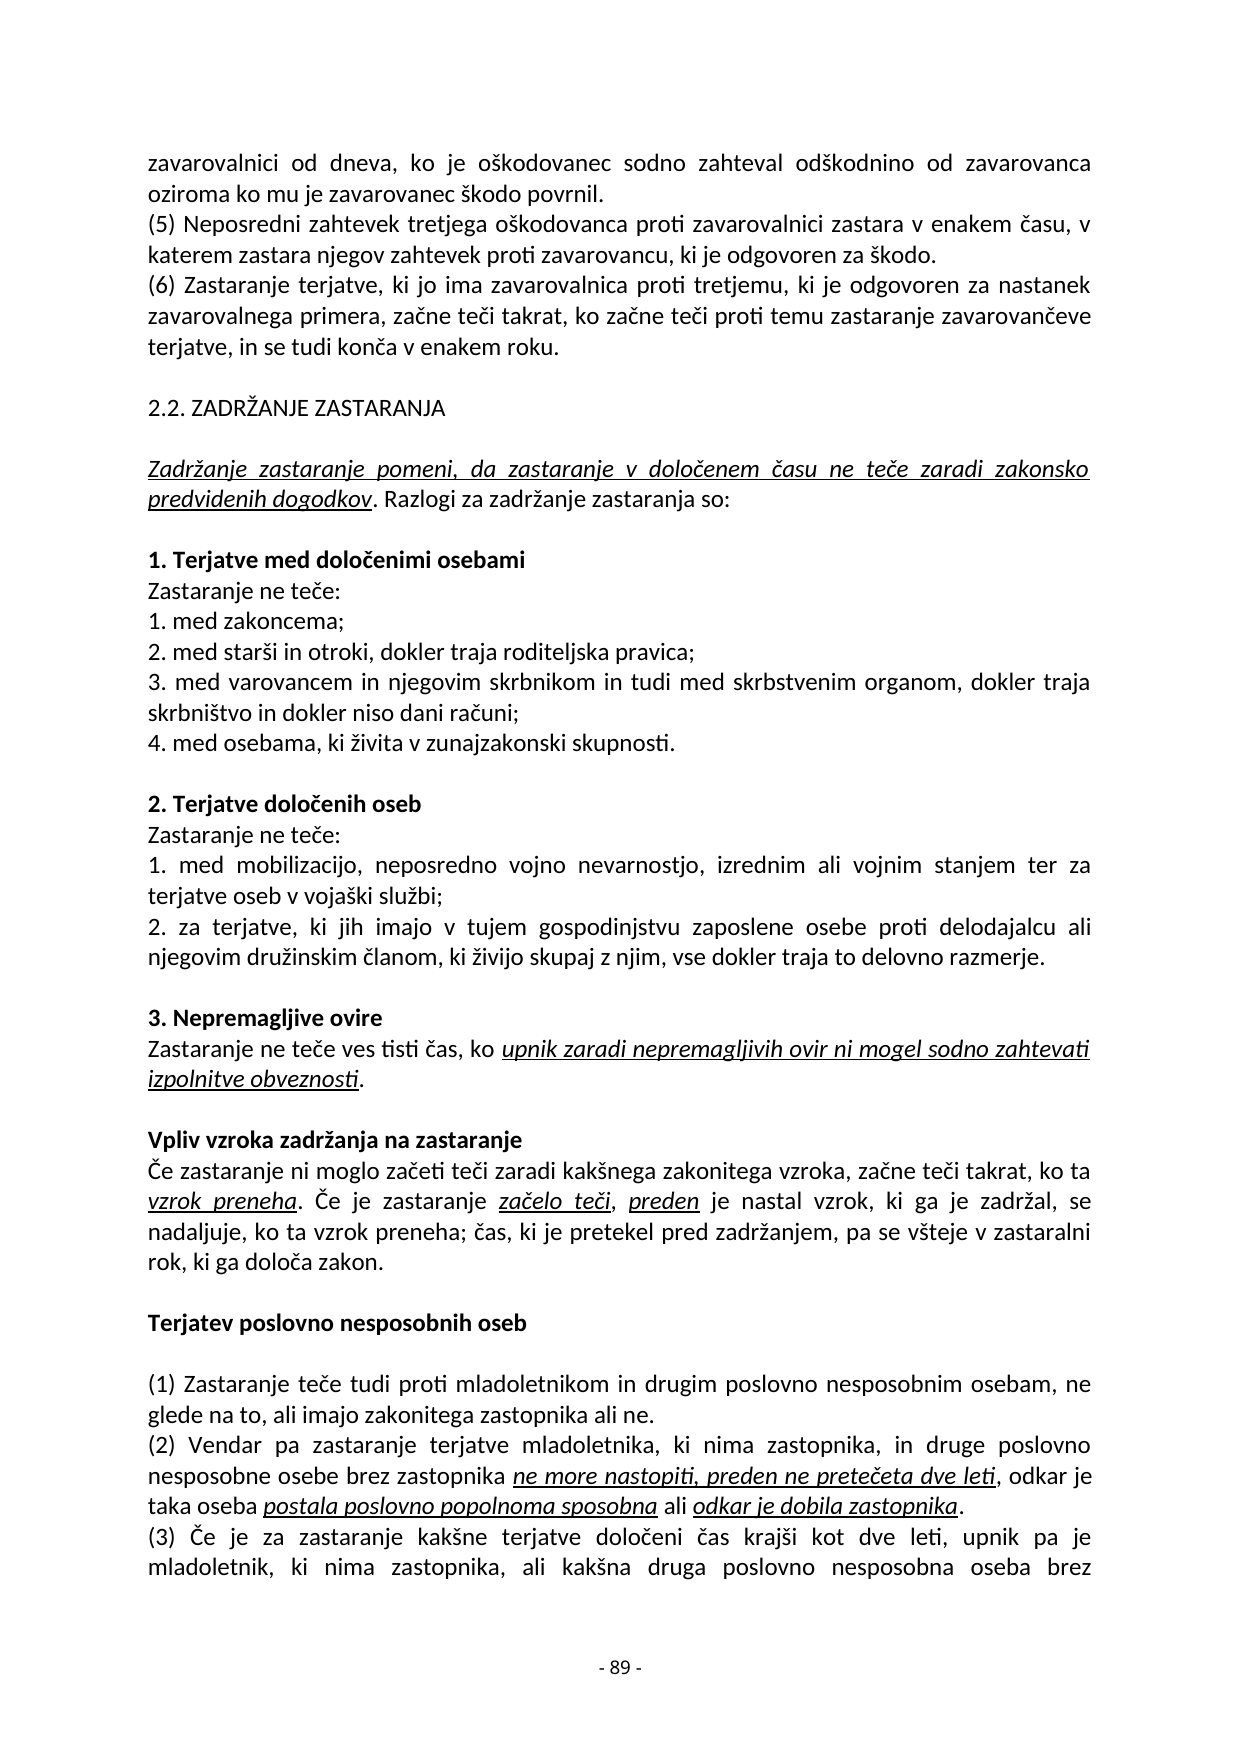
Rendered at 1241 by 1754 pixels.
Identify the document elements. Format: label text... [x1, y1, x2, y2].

text 3. med varovancem in njegovim skrbnikom in tudi med skrbstvenim organom, dokler traja skrbništvo in dokler niso dani računi; [148, 666, 1093, 727]
text (2) Vendar pa zastaranje terjatve mladoletnika, ki nima zastopnika, in druge poslovno nesposobne osebe brez zastopnika ne more nastopiti, preden ne pretečeta dve leti, odkar je taka oseba postala poslovno popolnoma sposobna ali odkar je dobila zastopnika. [148, 1429, 1093, 1521]
text Zastaranje ne teče: [148, 575, 1093, 605]
text 3. Nepremagljive ovire [148, 1002, 1093, 1033]
text (6) Zastaranje terjatve, ki jo ima zavarovalnica proti tretjemu, ki je odgovoren za nastanek zavarovalnega primera, začne teči takrat, ko začne teči proti temu zastaranje zavarovančeve terjatve, in se tudi konča v enakem roku. [148, 270, 1093, 361]
text 1. Terjatve med določenimi osebami [148, 544, 1093, 575]
text Zadržanje zastaranje pomeni, da zastaranje v določenem času ne teče zaradi zakonsko predvidenih dogodkov. Razlogi za zadržanje zastaranja so: [148, 453, 1093, 514]
text zavarovalnici od dneva, ko je oškodovanec sodno zahteval odškodnino od zavarovanca oziroma ko mu je zavarovanec škodo povrnil. [148, 148, 1093, 209]
text (1) Zastaranje teče tudi proti mladoletnikom in drugim poslovno nesposobnim osebam, ne glede na to, ali imajo zakonitega zastopnika ali ne. [148, 1368, 1093, 1429]
text Vpliv vzroka zadržanja na zastaranje [148, 1124, 1093, 1155]
text Zastaranje ne teče: [148, 819, 1093, 849]
text Če zastaranje ni moglo začeti teči zaradi kakšnega zakonitega vzroka, začne teči takrat, ko ta vzrok preneha. Če je zastaranje začelo teči, preden je nastal vzrok, ki ga je zadržal, se nadaljuje, ko ta vzrok preneha; čas, ki je pretekel pred zadržanjem, pa se všteje v zastaralni rok, ki ga določa zakon. [148, 1155, 1093, 1277]
text 2. Terjatve določenih oseb [148, 788, 1093, 819]
text 2. med starši in otroki, dokler traja roditeljska pravica; [148, 636, 1093, 666]
text Terjatev poslovno nesposobnih oseb [148, 1307, 1093, 1338]
text 4. med osebama, ki živita v zunajzakonski skupnosti. [148, 727, 1093, 758]
text (3) Če je za zastaranje kakšne terjatve določeni čas krajši kot dve leti, upnik pa je mladoletnik, ki nima zastopnika, ali kakšna druga poslovno nesposobna oseba brez [148, 1521, 1093, 1582]
text Zastaranje ne teče ves tisti čas, ko upnik zaradi nepremagljivih ovir ni mogel sodno zahtevati izpolnitve obveznosti. [148, 1033, 1093, 1094]
text 2.2. ZADRŽANJE ZASTARANJA [148, 392, 1093, 422]
text (5) Neposredni zahtevek tretjega oškodovanca proti zavarovalnici zastara v enakem času, v katerem zastara njegov zahtevek proti zavarovancu, ki je odgovoren za škodo. [148, 209, 1093, 270]
text 2. za terjatve, ki jih imajo v tujem gospodinjstvu zaposlene osebe proti delodajalcu ali njegovim družinskim članom, ki živijo skupaj z njim, vse dokler traja to delovno razmerje. [148, 911, 1093, 972]
text 1. med zakoncema; [148, 605, 1093, 636]
text 1. med mobilizacijo, neposredno vojno nevarnostjo, izrednim ali vojnim stanjem ter za terjatve oseb v vojaški službi; [148, 849, 1093, 911]
